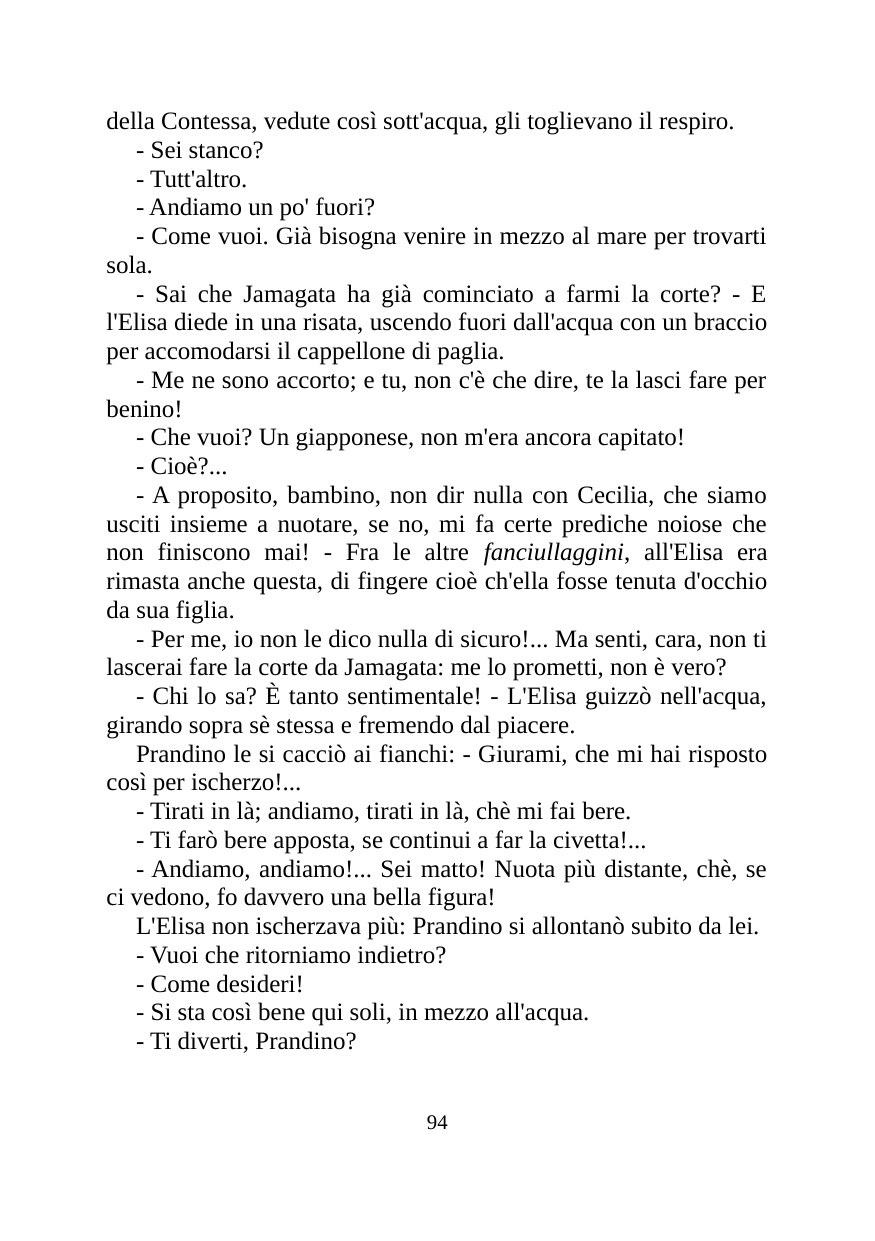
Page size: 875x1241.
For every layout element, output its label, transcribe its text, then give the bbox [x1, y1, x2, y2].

text - Si sta così bene qui soli, in mezzo all'acqua. [106, 997, 768, 1026]
text - Andiamo, andiamo!... Sei matto! Nuota più distante, chè, se ci vedono, fo davvero una bella figura! [106, 854, 768, 911]
text - Andiamo un po' fuori? [106, 192, 768, 221]
text - Tirati in là; andiamo, tirati in là, chè mi fai bere. [106, 796, 768, 825]
text L'Elisa non ischerzava più: Prandino si allontanò subito da lei. [106, 911, 768, 940]
text - Vuoi che ritorniamo indietro? [106, 940, 768, 969]
text - Come vuoi. Già bisogna venire in mezzo al mare per trovarti sola. [106, 221, 768, 279]
text - Tutt'altro. [106, 164, 768, 192]
text - A proposito, bambino, non dir nulla con Cecilia, che siamo usciti insieme a nuotare, se no, mi fa certe prediche noiose che non finiscono mai! - Fra le altre fanciullaggini, all'Elisa era rimasta anche questa, di fingere cioè ch'ella fosse tenuta d'occhio da sua figlia. [106, 480, 768, 624]
text - Come desideri! [106, 969, 768, 997]
text - Per me, io non le dico nulla di sicuro!... Ma senti, cara, non ti lascerai fare la corte da Jamagata: me lo prometti, non è vero? [106, 624, 768, 681]
text - Ti farò bere apposta, se continui a far la civetta!... [106, 825, 768, 854]
text - Chi lo sa? È tanto sentimentale! - L'Elisa guizzò nell'acqua, girando sopra sè stessa e fremendo dal piacere. [106, 681, 768, 739]
text - Ti diverti, Prandino? [106, 1026, 768, 1055]
text - Che vuoi? Un giapponese, non m'era ancora capitato! [106, 422, 768, 451]
text - Cioè?... [106, 451, 768, 480]
text - Sei stanco? [106, 135, 768, 164]
text - Sai che Jamagata ha già cominciato a farmi la corte? - E l'Elisa diede in una risata, uscendo fuori dall'acqua con un braccio per accomodarsi il cappellone di paglia. [106, 279, 768, 365]
text della Contessa, vedute così sott'acqua, gli toglievano il respiro. [106, 106, 768, 135]
text Prandino le si cacciò ai fianchi: - Giurami, che mi hai risposto così per ischerzo!... [106, 739, 768, 796]
text - Me ne sono accorto; e tu, non c'è che dire, te la lasci fare per benino! [106, 365, 768, 422]
